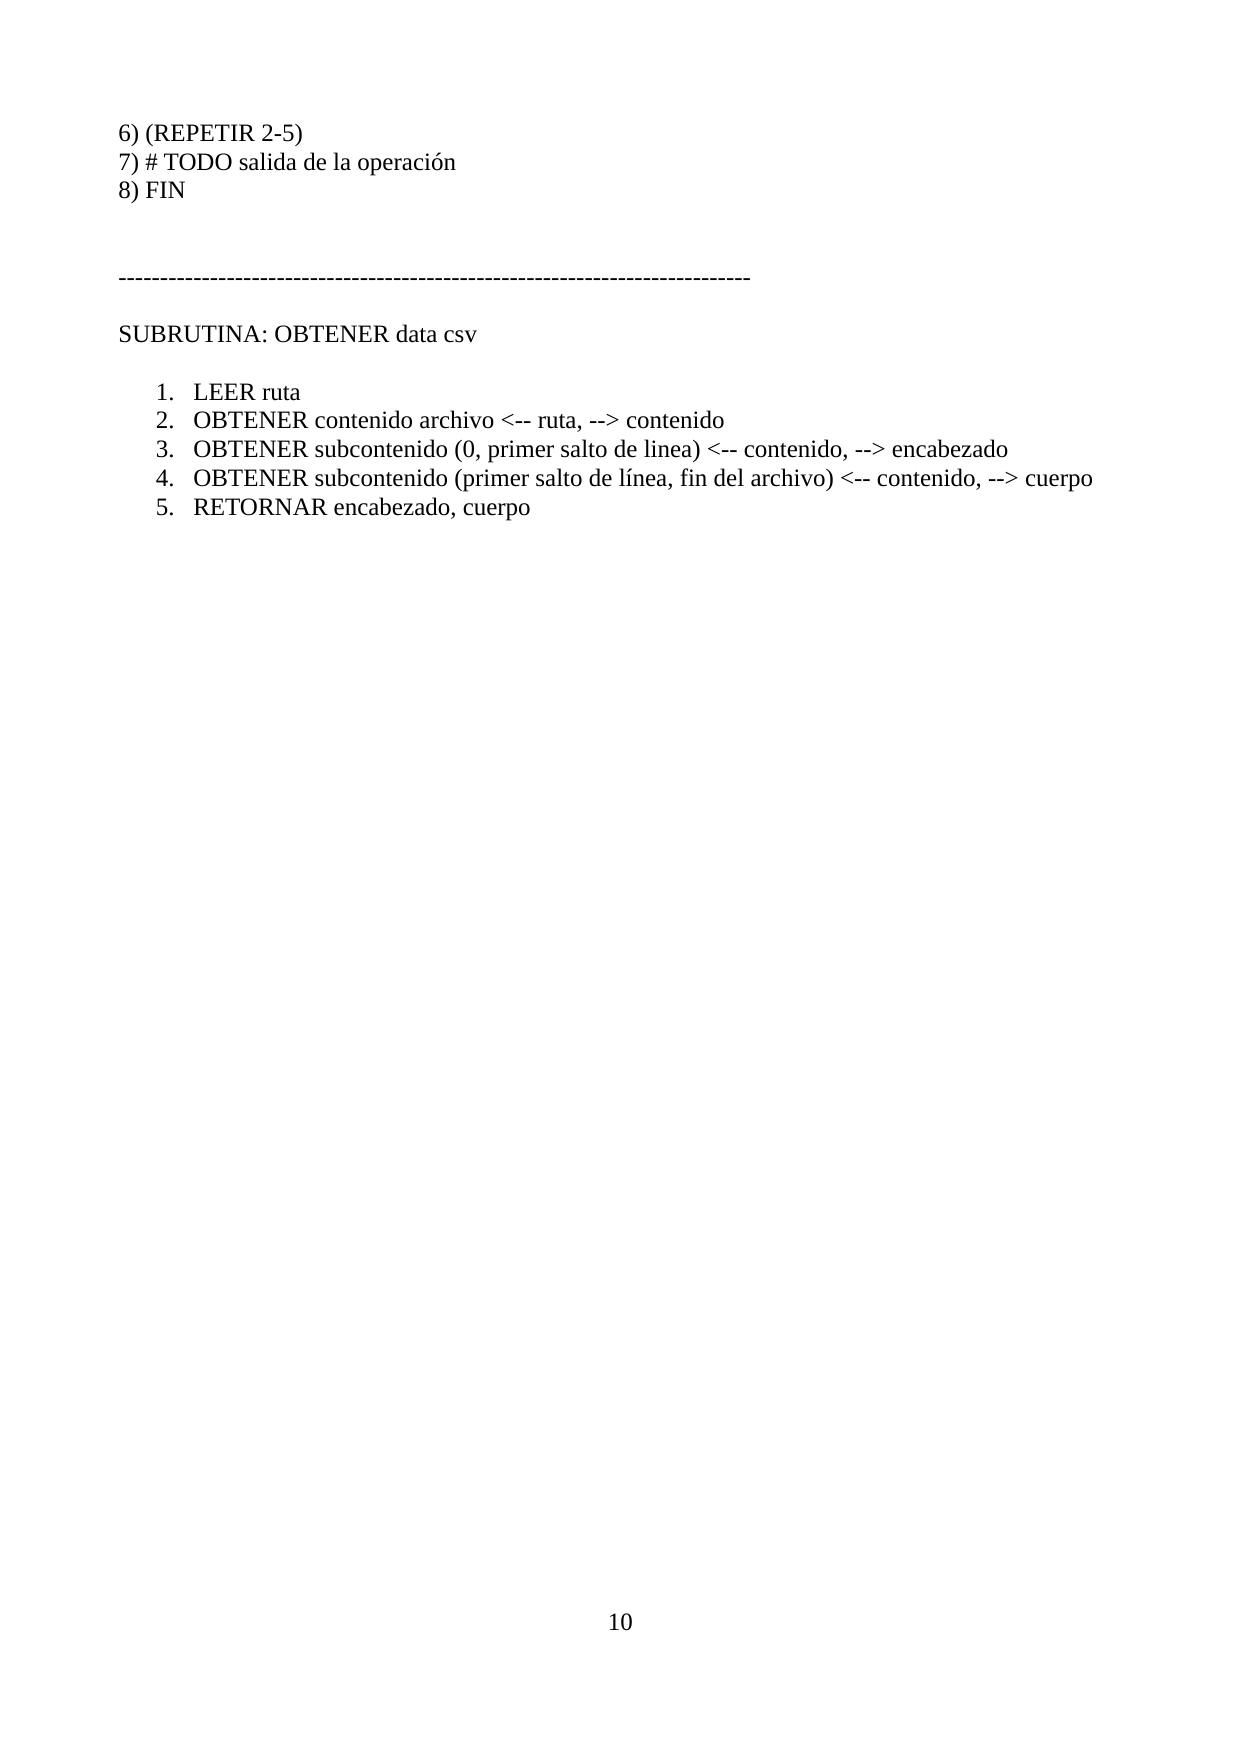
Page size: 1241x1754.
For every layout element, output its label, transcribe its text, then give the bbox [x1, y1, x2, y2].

list RETORNAR encabezado, cuerpo [156, 492, 1122, 521]
text 6) (REPETIR 2-5) [118, 118, 1122, 147]
list OBTENER subcontenido (primer salto de línea, fin del archivo) <-- contenido, --> cuerpo [156, 463, 1122, 492]
text SUBRUTINA: OBTENER data csv [118, 319, 1122, 348]
list LEER ruta [156, 377, 1122, 406]
list OBTENER contenido archivo <-- ruta, --> contenido [156, 406, 1122, 434]
text ---------------------------------------------------------------------------- [118, 262, 1122, 291]
list OBTENER subcontenido (0, primer salto de linea) <-- contenido, --> encabezado [156, 434, 1122, 463]
text 7) # TODO salida de la operación [118, 147, 1122, 176]
text 8) FIN [118, 176, 1122, 204]
